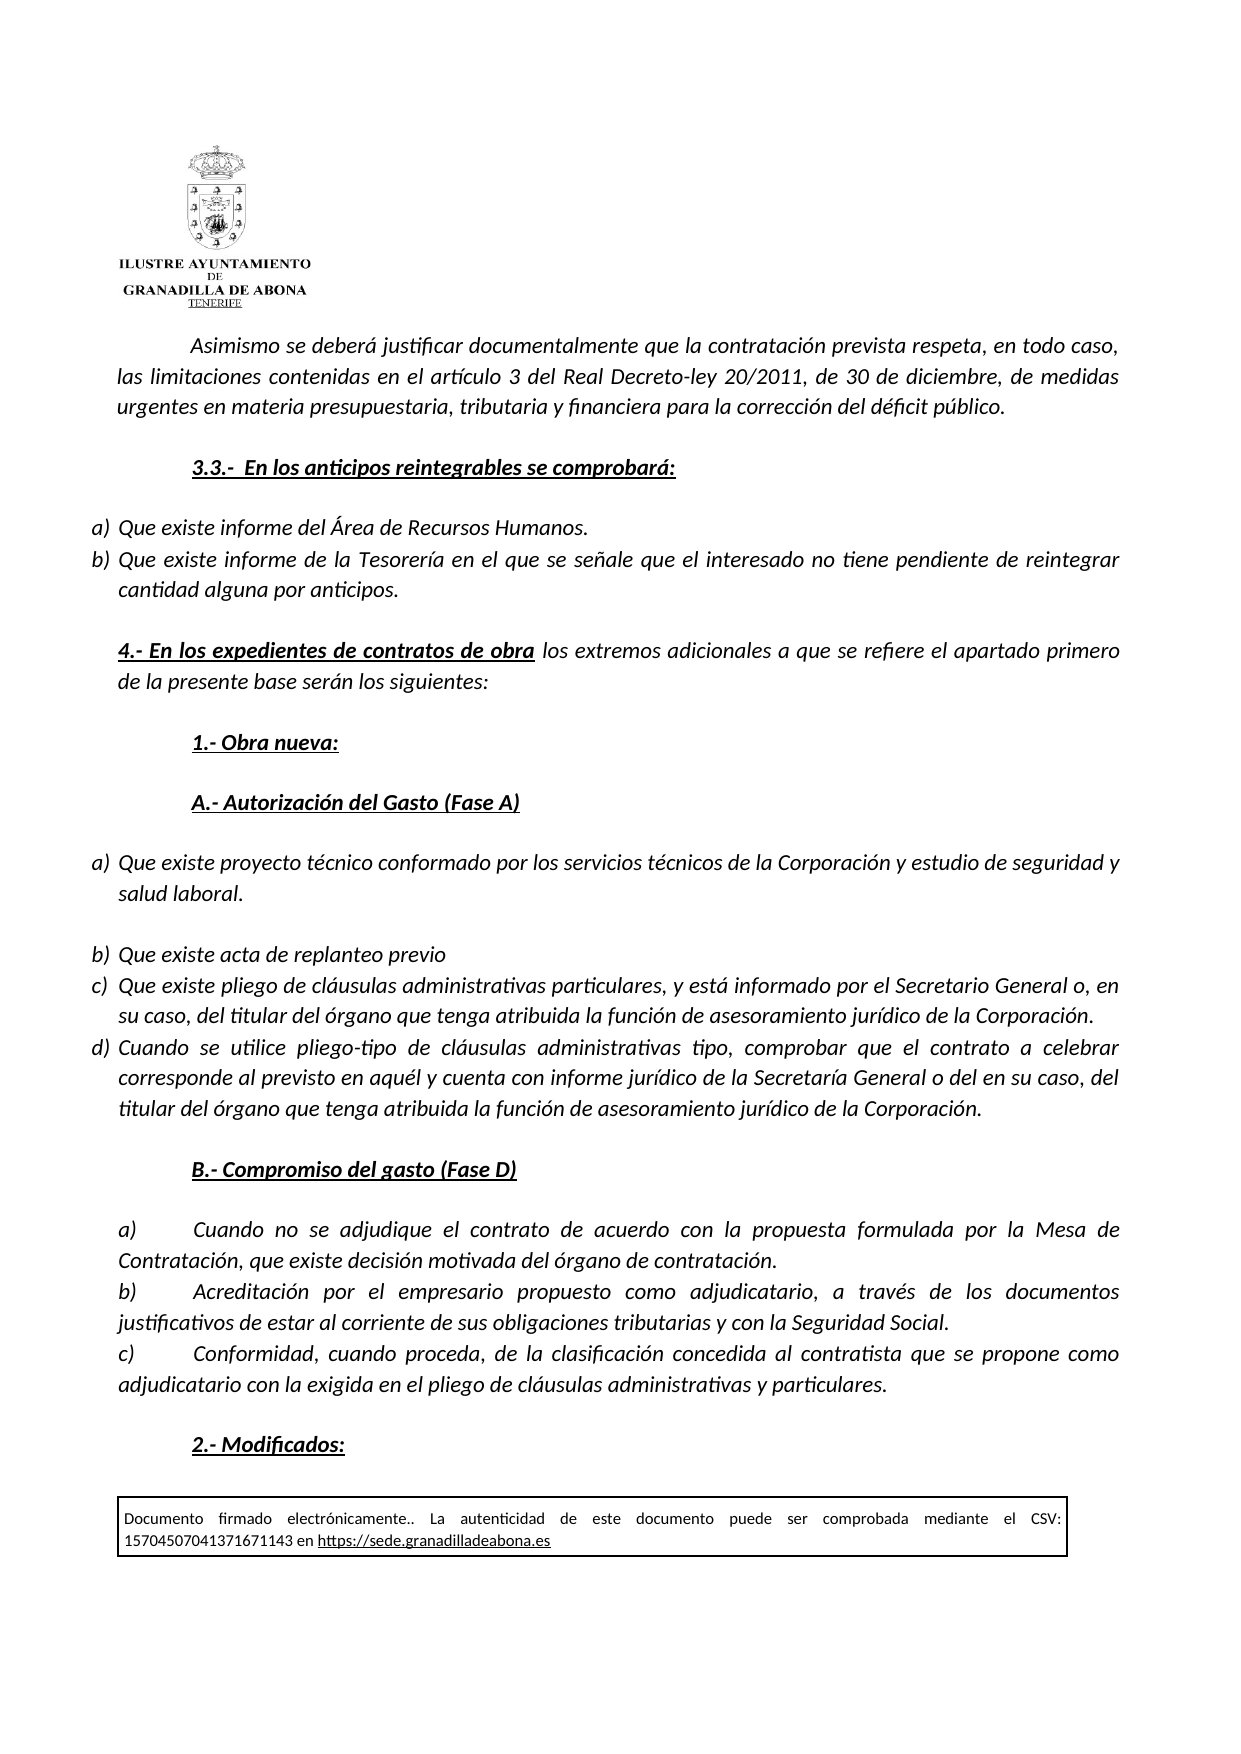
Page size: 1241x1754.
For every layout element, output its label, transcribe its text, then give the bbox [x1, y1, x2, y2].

text 2.- Modificados: [191, 1430, 1141, 1458]
list Cuando se utilice pliego-tipo de cláusulas administrativas tipo, comprobar que el contrato a celebrar corresponde al previsto en aquél y cuenta con informe jurídico de la Secretaría General o del en su caso, del titular del órgano que tenga atribuida la función de asesoramiento jurídico de la Corporación. [91, 1033, 1124, 1122]
text B.- Compromiso del gasto (Fase D) [191, 1155, 1141, 1183]
text 1.- Obra nueva: [191, 728, 1141, 756]
list Que existe pliego de cláusulas administrativas particulares, y está informado por el Secretario General o, en su caso, del titular del órgano que tenga atribuida la función de asesoramiento jurídico de la Corporación. [91, 971, 1124, 1029]
list Acreditación por el empresario propuesto como adjudicatario, a través de los documentos justificativos de estar al corriente de sus obligaciones tributarias y con la Seguridad Social. [118, 1277, 1124, 1336]
list Que existe acta de replanteo previo [91, 940, 1124, 968]
list Que existe informe de la Tesorería en el que se señale que el interesado no tiene pendiente de reintegrar cantidad alguna por anticipos. [91, 545, 1124, 603]
list Conformidad, cuando proceda, de la clasificación concedida al contratista que se propone como adjudicatario con la exigida en el pliego de cláusulas administrativas y particulares. [118, 1339, 1124, 1398]
text 4.- En los expedientes de contratos de obra los extremos adicionales a que se refiere el apartado primero de la presente base serán los siguientes: [118, 636, 1124, 695]
text Asimismo se deberá justificar documentalmente que la contratación prevista respeta, en todo caso, las limitaciones contenidas en el artículo 3 del Real Decreto-ley 20/2011, de 30 de diciembre, de medidas urgentes en materia presupuestaria, tributaria y financiera para la corrección del déficit público. [117, 331, 1124, 421]
list Que existe proyecto técnico conformado por los servicios técnicos de la Corporación y estudio de seguridad y salud laboral. [91, 848, 1124, 907]
text 3.3.- En los anticipos reintegrables se comprobará: [191, 453, 1141, 481]
text A.- Autorización del Gasto (Fase A) [191, 788, 1141, 816]
list Cuando no se adjudique el contrato de acuerdo con la propuesta formulada por la Mesa de Contratación, que existe decisión motivada del órgano de contratación. [118, 1215, 1124, 1274]
list Que existe informe del Área de Recursos Humanos. [91, 513, 1124, 542]
